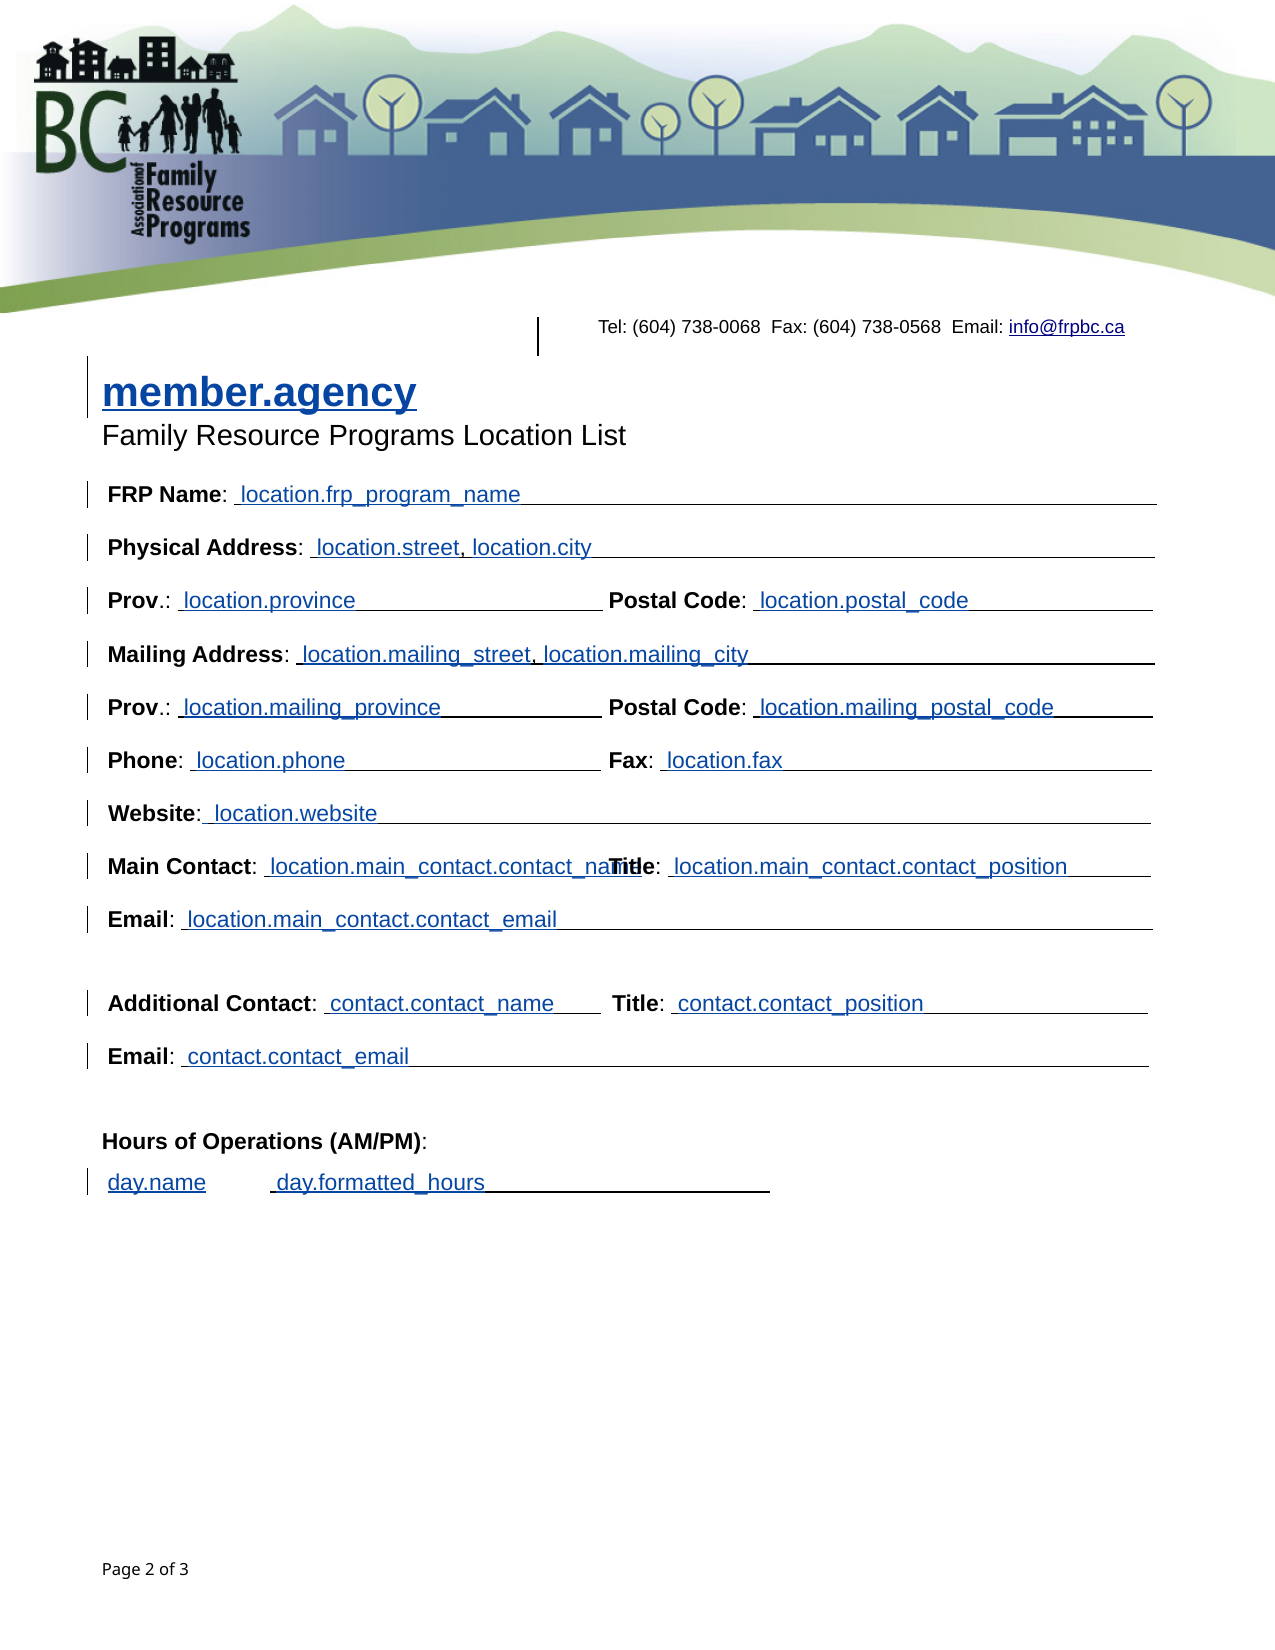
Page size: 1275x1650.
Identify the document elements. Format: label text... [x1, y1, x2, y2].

picture [0, 0, 1275, 317]
table_header Additional Contact: contact.contact_name [102, 984, 606, 1037]
text Hours of Operations (AM/PM): [102, 1128, 1213, 1154]
text Family Resource Programs Location List [102, 418, 1156, 451]
table_cell Website: location.website [102, 794, 1156, 847]
table_header Title: contact.contact_position [606, 984, 1156, 1037]
table_cell Physical Address: location.street, location.city [102, 529, 1156, 582]
table_cell Mailing Address: location.mailing_street, location.mailing_city [102, 635, 1156, 688]
table_cell Email: contact.contact_email [102, 1037, 1156, 1090]
table_cell Phone: location.phone [102, 741, 602, 794]
table_cell Main Contact: location.main_contact.contact_name [102, 847, 602, 900]
table_cell Email: location.main_contact.contact_email [102, 900, 1156, 953]
table_cell Prov.: location.mailing_province [102, 688, 602, 741]
table_cell [102, 954, 1156, 984]
table_cell Title: location.main_contact.contact_position [602, 847, 1156, 900]
table_header FRP Name: location.frp_program_name [102, 475, 1156, 528]
table_cell Postal Code: location.postal_code [602, 582, 1156, 635]
table_cell [102, 317, 511, 356]
table_header day.name [102, 1163, 264, 1201]
table_cell [511, 317, 537, 356]
table_cell Prov.: location.province [102, 582, 602, 635]
text member.agency [102, 356, 1156, 418]
table_cell Postal Code: location.mailing_postal_code [602, 688, 1156, 741]
table_header day.formatted_hours [264, 1163, 1156, 1201]
table_cell Fax: location.fax [602, 741, 1156, 794]
table_cell [539, 317, 565, 356]
table_cell Tel: (604) 738-0068 Fax: (604) 738-0568 Email: info@frpbc.ca [565, 317, 1157, 356]
